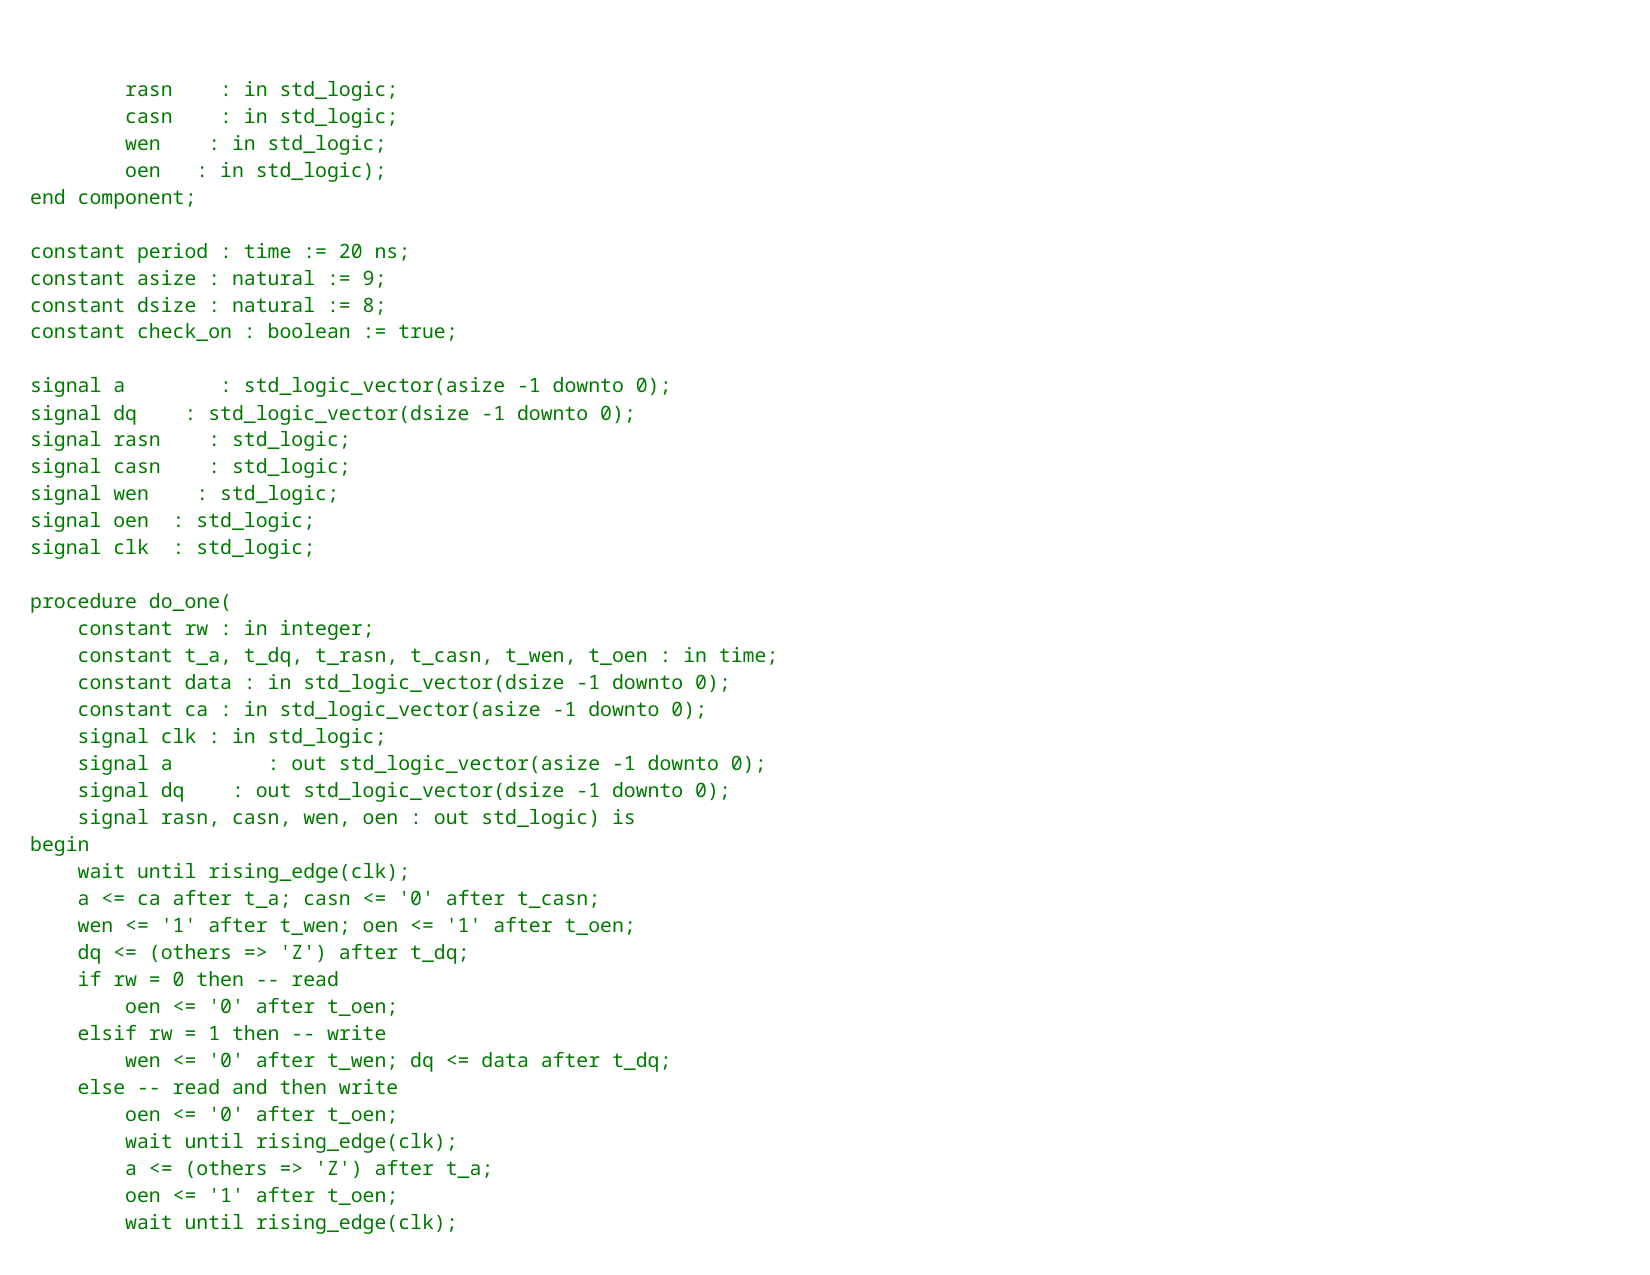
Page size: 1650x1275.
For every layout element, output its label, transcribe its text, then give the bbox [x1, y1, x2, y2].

text constant t_a, t_dq, t_rasn, t_casn, t_wen, t_oen : in time; [30, 642, 1620, 668]
text signal dq : std_logic_vector(dsize -1 downto 0); [30, 399, 1620, 426]
text signal a : out std_logic_vector(asize -1 downto 0); [30, 749, 1620, 776]
text oen : in std_logic); [30, 156, 1620, 183]
text constant period : time := 20 ns; [30, 237, 1620, 264]
text signal rasn, casn, wen, oen : out std_logic) is [30, 803, 1620, 830]
text wen : in std_logic; [30, 129, 1620, 156]
text constant dsize : natural := 8; [30, 291, 1620, 318]
text signal oen : std_logic; [30, 507, 1620, 534]
text signal a : std_logic_vector(asize -1 downto 0); [30, 372, 1620, 399]
text constant check_on : boolean := true; [30, 318, 1620, 345]
text oen <= '0' after t_oen; [30, 1100, 1620, 1127]
text end component; [30, 183, 1620, 210]
text signal wen : std_logic; [30, 480, 1620, 507]
text elsif rw = 1 then -- write [30, 1019, 1620, 1046]
text oen <= '1' after t_oen; [30, 1181, 1620, 1208]
text constant data : in std_logic_vector(dsize -1 downto 0); [30, 668, 1620, 696]
text signal clk : std_logic; [30, 534, 1620, 561]
text else -- read and then write [30, 1073, 1620, 1100]
text signal rasn : std_logic; [30, 426, 1620, 453]
text wen <= '0' after t_wen; dq <= data after t_dq; [30, 1046, 1620, 1073]
text constant asize : natural := 9; [30, 264, 1620, 291]
text rasn : in std_logic; [30, 75, 1620, 102]
text constant ca : in std_logic_vector(asize -1 downto 0); [30, 696, 1620, 722]
text begin [30, 830, 1620, 857]
text signal casn : std_logic; [30, 453, 1620, 480]
text oen <= '0' after t_oen; [30, 992, 1620, 1019]
text casn : in std_logic; [30, 102, 1620, 129]
text wait until rising_edge(clk); [30, 1127, 1620, 1154]
text wen <= '1' after t_wen; oen <= '1' after t_oen; [30, 911, 1620, 938]
text signal dq : out std_logic_vector(dsize -1 downto 0); [30, 776, 1620, 803]
text constant rw : in integer; [30, 614, 1620, 642]
text wait until rising_edge(clk); [30, 1208, 1620, 1235]
text if rw = 0 then -- read [30, 965, 1620, 992]
text signal clk : in std_logic; [30, 722, 1620, 749]
text a <= ca after t_a; casn <= '0' after t_casn; [30, 884, 1620, 911]
text dq <= (others => 'Z') after t_dq; [30, 938, 1620, 965]
text wait until rising_edge(clk); [30, 857, 1620, 884]
text procedure do_one( [30, 588, 1620, 614]
text a <= (others => 'Z') after t_a; [30, 1154, 1620, 1181]
